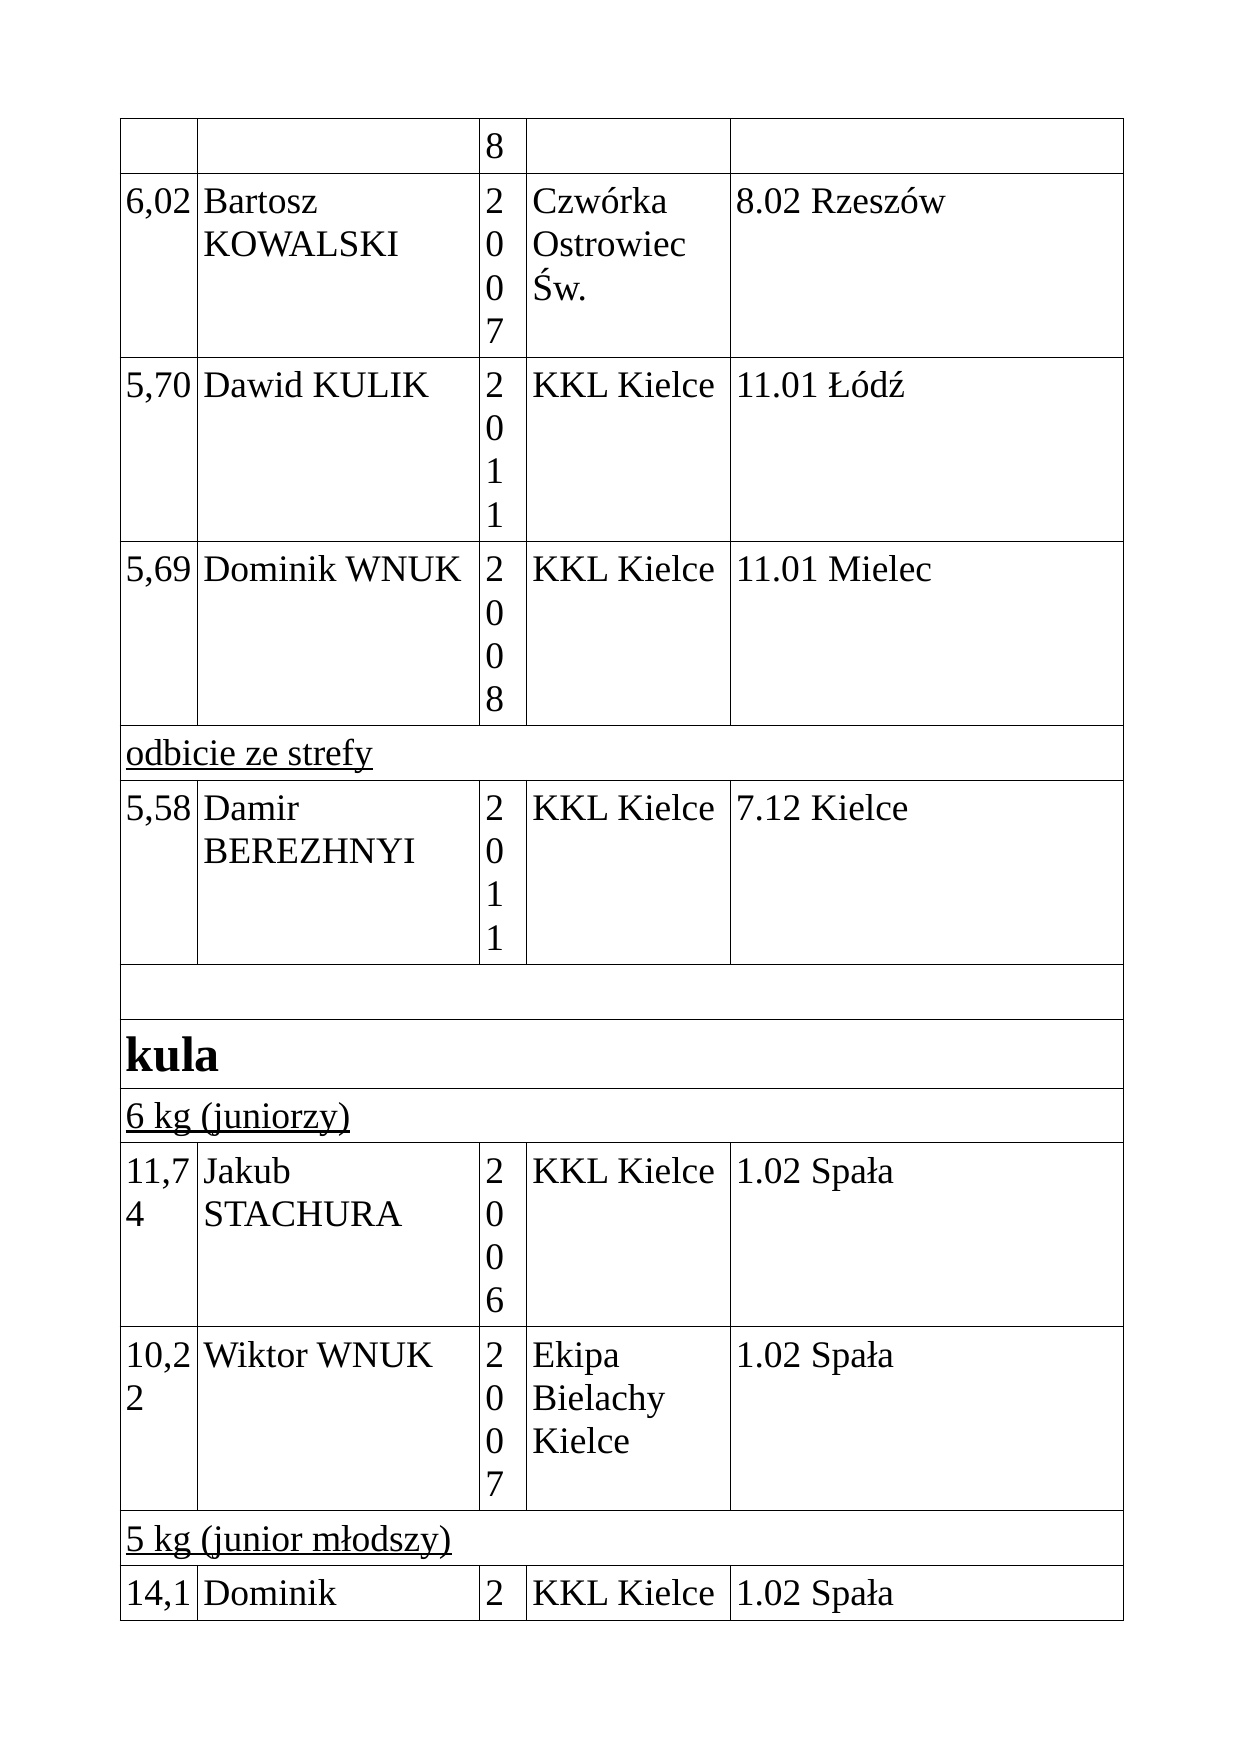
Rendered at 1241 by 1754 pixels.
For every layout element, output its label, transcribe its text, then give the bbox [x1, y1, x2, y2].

table_cell Wiktor WNUK [198, 1327, 479, 1510]
table_cell Czwórka Ostrowiec Św. [527, 174, 730, 357]
table_cell 1.02 Spała [731, 1143, 1123, 1326]
table_cell [121, 965, 1123, 1018]
table_cell 2011 [480, 358, 526, 541]
table_cell 8.02 Rzeszów [731, 174, 1123, 357]
table_cell Bartosz KOWALSKI [198, 174, 479, 357]
table_cell 2 [480, 1566, 526, 1620]
table_cell 5,58 [121, 781, 197, 964]
table_cell 14,1 [121, 1566, 197, 1620]
table_cell 11.01 Mielec [731, 542, 1123, 725]
table_cell KKL Kielce [527, 542, 730, 725]
table_cell 2007 [480, 1327, 526, 1510]
table_cell [731, 119, 1123, 173]
table_cell kula [121, 1020, 1123, 1087]
table_cell [527, 119, 730, 173]
table_cell 10,22 [121, 1327, 197, 1510]
table_cell KKL Kielce [527, 1143, 730, 1326]
table_cell [121, 119, 197, 173]
table_cell 11,74 [121, 1143, 197, 1326]
table_cell Jakub STACHURA [198, 1143, 479, 1326]
table_cell 8 [480, 119, 526, 173]
table_cell 6 kg (juniorzy) [121, 1089, 1123, 1142]
table_cell 5,69 [121, 542, 197, 725]
table_cell Ekipa Bielachy Kielce [527, 1327, 730, 1510]
table_cell Dominik [198, 1566, 479, 1620]
table_cell KKL Kielce [527, 781, 730, 964]
table_cell 2011 [480, 781, 526, 964]
table_cell 1.02 Spała [731, 1327, 1123, 1510]
table_cell 11.01 Łódź [731, 358, 1123, 541]
table_cell 1.02 Spała [731, 1566, 1123, 1620]
table_cell [198, 119, 479, 173]
table_cell Dawid KULIK [198, 358, 479, 541]
table_cell Damir BEREZHNYI [198, 781, 479, 964]
table_cell 2008 [480, 542, 526, 725]
table_cell odbicie ze strefy [121, 726, 1123, 780]
table_cell 7.12 Kielce [731, 781, 1123, 964]
table_cell Dominik WNUK [198, 542, 479, 725]
table_cell 5 kg (junior młodszy) [121, 1511, 1123, 1565]
table_cell 2006 [480, 1143, 526, 1326]
table_cell 2007 [480, 174, 526, 357]
table_cell KKL Kielce [527, 358, 730, 541]
table_cell 6,02 [121, 174, 197, 357]
table_cell 5,70 [121, 358, 197, 541]
table_cell KKL Kielce [527, 1566, 730, 1620]
